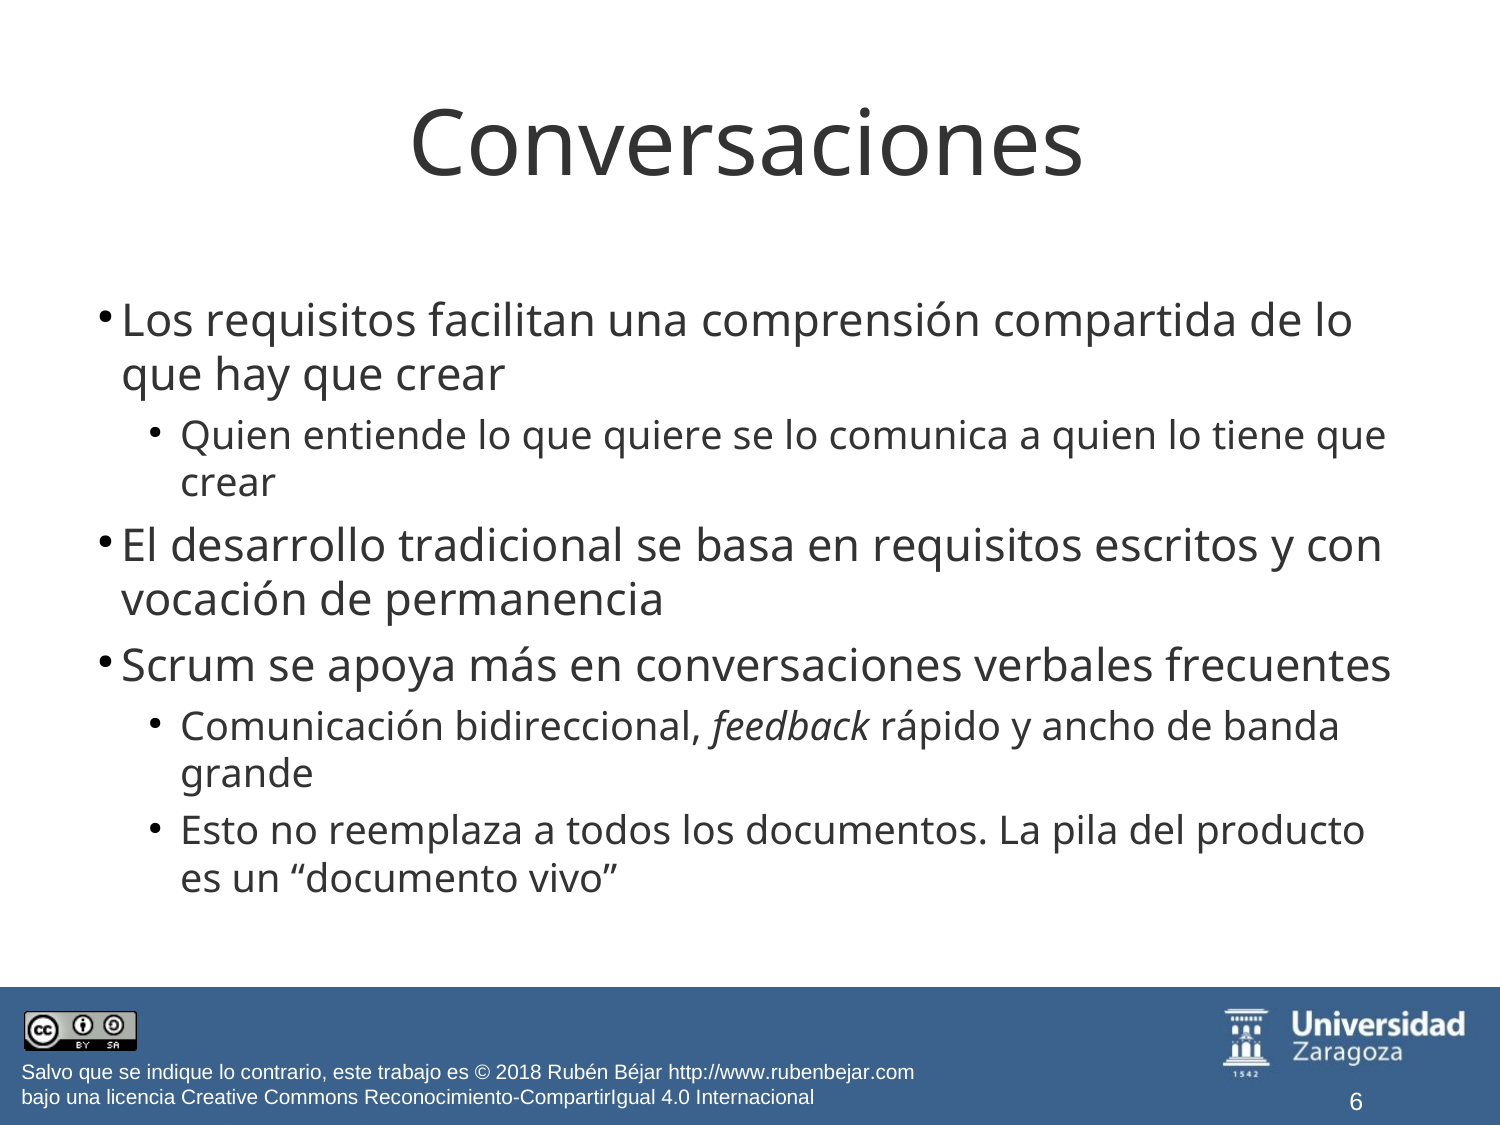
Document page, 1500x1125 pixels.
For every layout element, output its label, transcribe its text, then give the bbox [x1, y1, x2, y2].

title Conversaciones [74, 21, 1420, 257]
list Los requisitos facilitan una comprensión compartida de lo que hay que crear Quien entiende lo que quiere se lo comunica a quien lo tiene que crear El desarrollo tradicional se basa en requisitos escritos y con vocación de permanencia Scrum se apoya más en conversaciones verbales frecuentes Comunicación bidireccional, feedback rápido y ancho de banda grande Esto no reemplaza a todos los documentos. La pila del producto es un “documento vivo” [82, 283, 1418, 957]
picture [0, 987, 1500, 1125]
